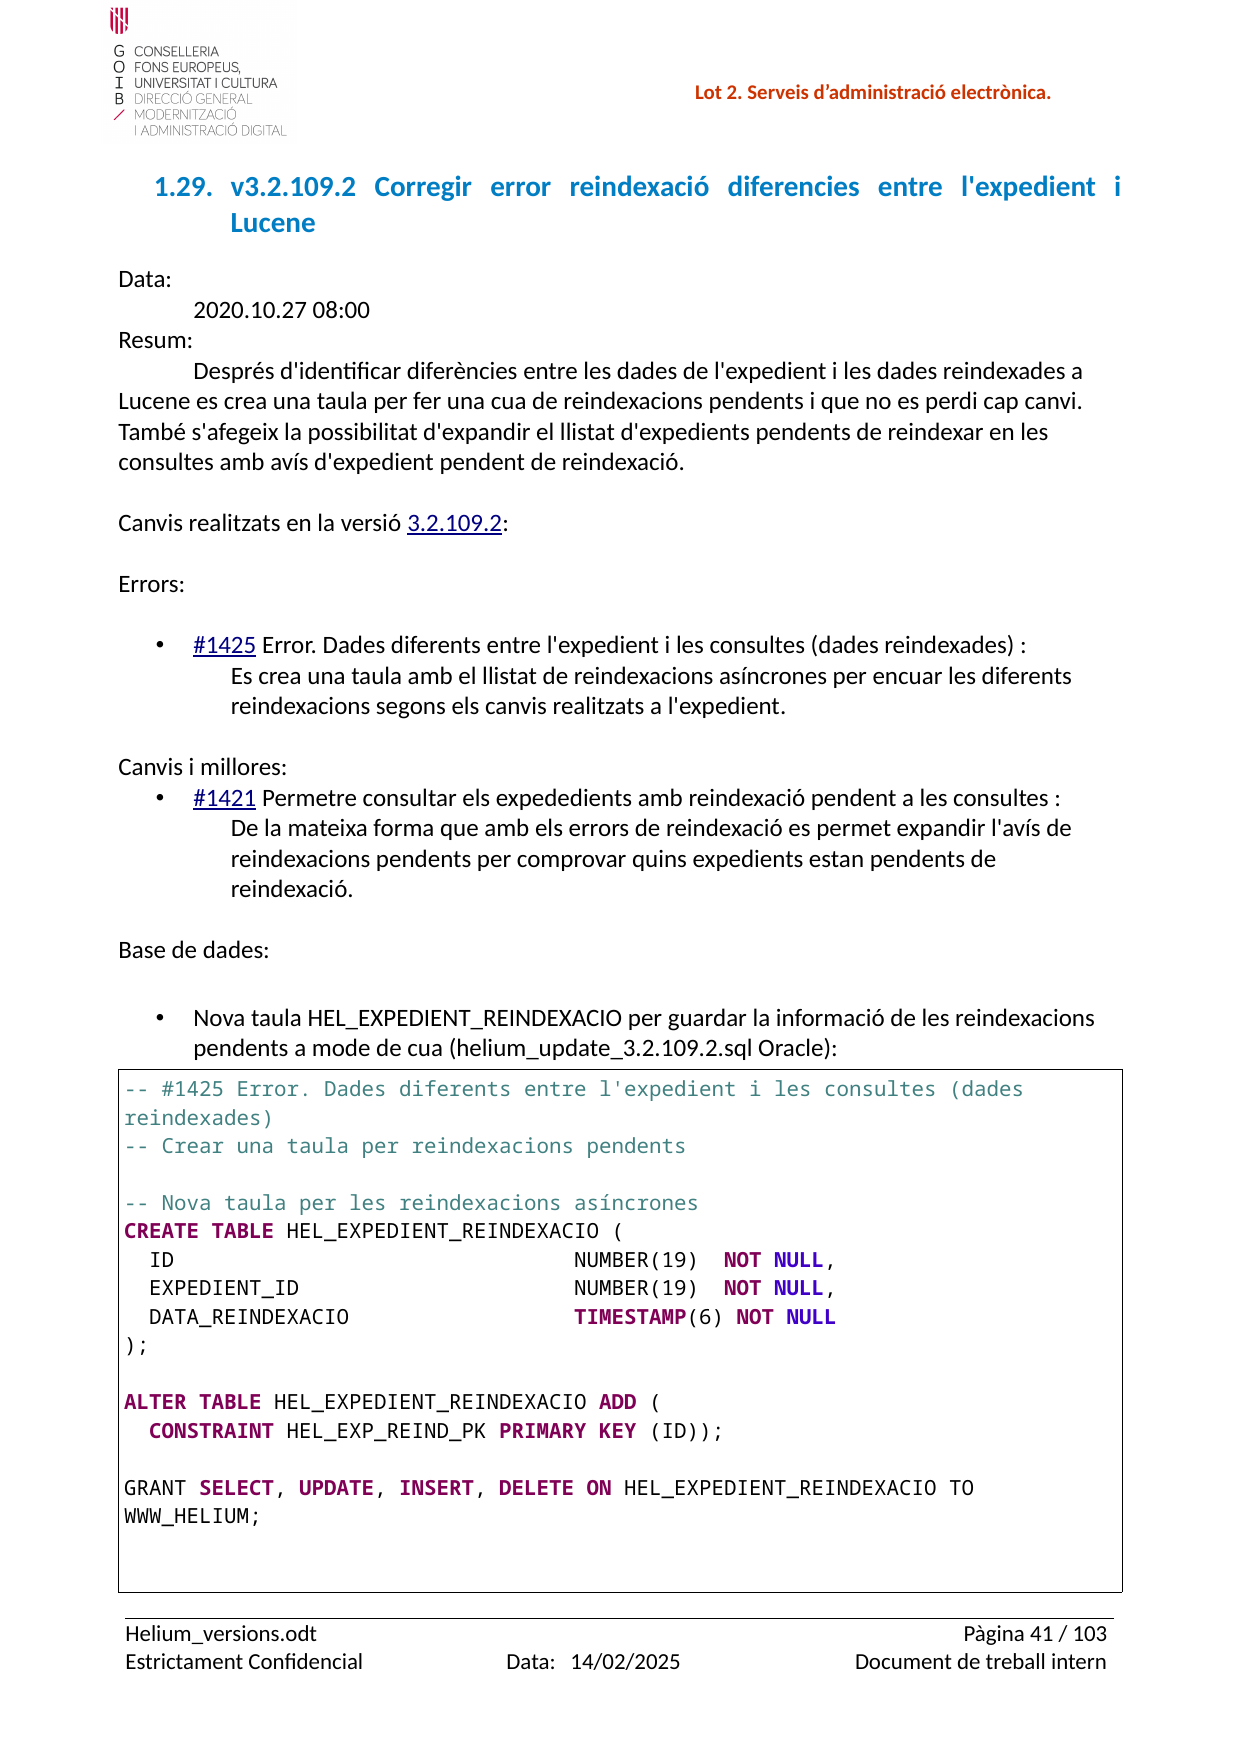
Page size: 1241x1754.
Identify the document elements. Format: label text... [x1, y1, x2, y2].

table_header -- #1425 Error. Dades diferents entre l'expedient i les consultes (dades reindexades) -- Crear una taula per reindexacions pendents -- Nova taula per les reindexacions asíncrones CREATE TABLE HEL_EXPEDIENT_REINDEXACIO ( ID NUMBER(19) NOT NULL, EXPEDIENT_ID NUMBER(19) NOT NULL, DATA_REINDEXACIO TIMESTAMP(6) NOT NULL ); ALTER TABLE HEL_EXPEDIENT_REINDEXACIO ADD ( CONSTRAINT HEL_EXP_REIND_PK PRIMARY KEY (ID)); GRANT SELECT, UPDATE, INSERT, DELETE ON HEL_EXPEDIENT_REINDEXACIO TO WWW_HELIUM; [119, 1070, 1122, 1592]
text Canvis realitzats en la versió 3.2.109.2: [118, 507, 1122, 538]
text Canvis i millores: [118, 752, 1122, 782]
subtitle v3.2.109.2 Corregir error reindexació diferencies entre l'expedient i Lucene [153, 168, 1122, 239]
text Data: [118, 263, 1122, 294]
list Nova taula HEL_EXPEDIENT_REINDEXACIO per guardar la informació de les reindexacions pendents a mode de cua (helium_update_3.2.109.2.sql Oracle): [156, 1002, 1122, 1063]
text Base de dades: [118, 935, 1122, 965]
list De la mateixa forma que amb els errors de reindexació es permet expandir l'avís de reindexacions pendents per comprovar quins expedients estan pendents de reindexació. [193, 813, 1122, 904]
list #1421 Permetre consultar els expededients amb reindexació pendent a les consultes : [156, 782, 1122, 813]
picture [100, 0, 297, 144]
text Errors: [118, 568, 1122, 599]
text Resum: [118, 324, 1122, 355]
text 2020.10.27 08:00 [118, 294, 1122, 324]
list Es crea una taula amb el llistat de reindexacions asíncrones per encuar les diferents reindexacions segons els canvis realitzats a l'expedient. [193, 660, 1122, 721]
list #1425 Error. Dades diferents entre l'expedient i les consultes (dades reindexades) : [156, 629, 1122, 660]
text Després d'identificar diferències entre les dades de l'expedient i les dades reindexades a Lucene es crea una taula per fer una cua de reindexacions pendents i que no es perdi cap canvi. També s'afegeix la possibilitat d'expandir el llistat d'expedients pendents de reindexar en les consultes amb avís d'expedient pendent de reindexació. [118, 355, 1122, 477]
